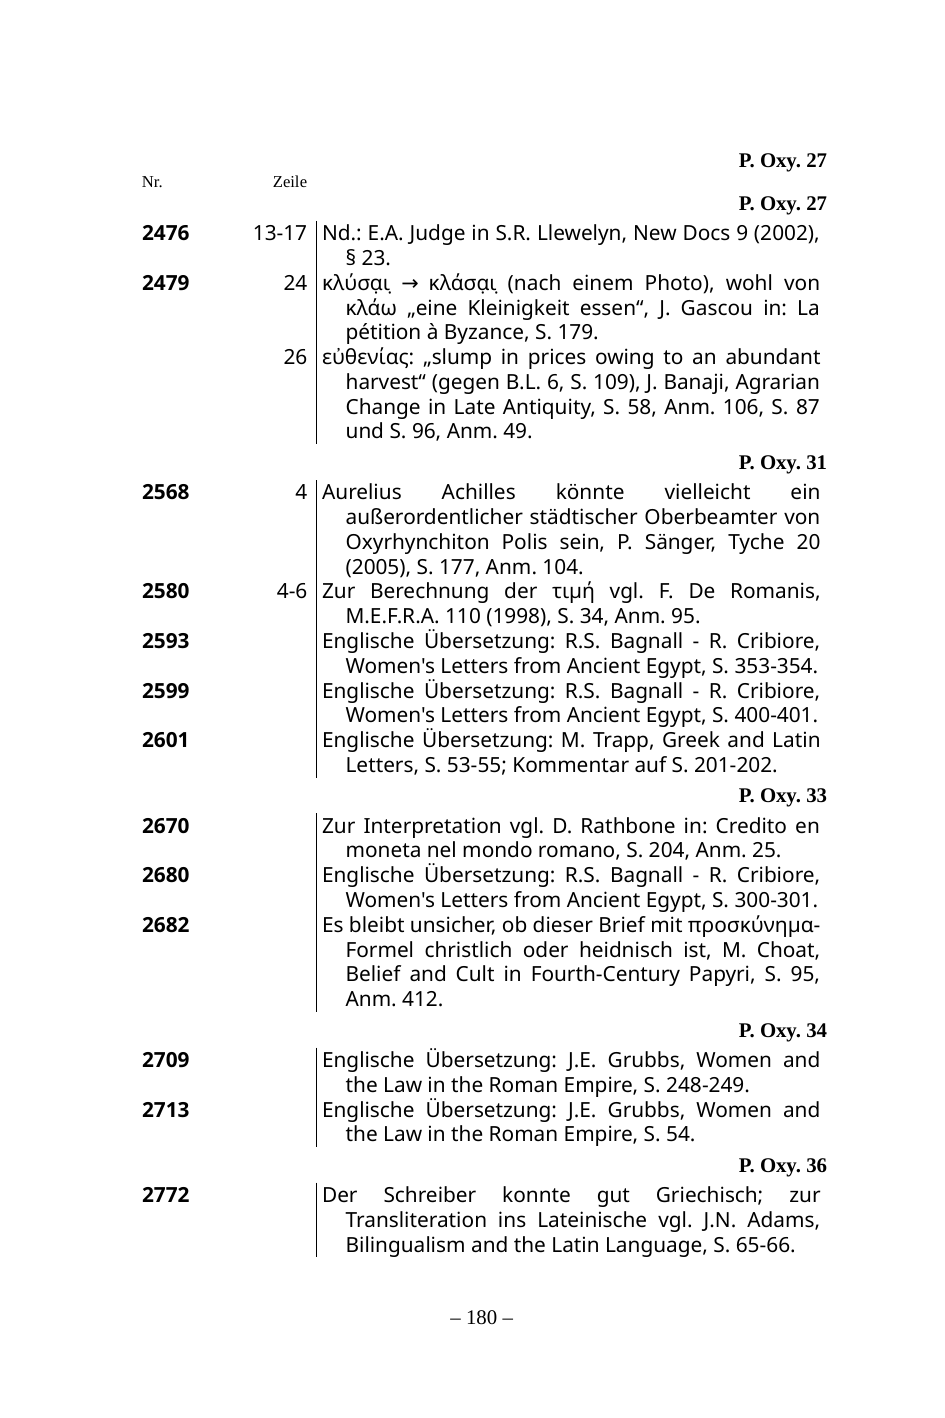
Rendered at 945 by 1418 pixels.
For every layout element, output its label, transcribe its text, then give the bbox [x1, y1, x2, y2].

table_header 2476 [136, 221, 224, 270]
table_cell Englische Übersetzung: J.E. Grubbs, Women and the Law in the Roman Empire, S. 54. [317, 1097, 827, 1147]
subtitle P. Oxy. 34 [136, 1018, 827, 1042]
table_cell 2593 [136, 629, 316, 678]
table_cell Zur Berechnung der τιμή vgl. F. De Romanis, M.E.F.R.A. 110 (1998), S. 34, Anm. 95. [317, 579, 827, 629]
table_cell εὐθενίας: „slump in prices owing to an abundant harvest“ (gegen B.L. 6, S. 109), J. Banaji, Agrarian Change in Late Antiquity, S. 58, Anm. 106, S. 87 und S. 96, Anm. 49. [317, 345, 827, 444]
table_header Aurelius Achilles könnte vielleicht ein außerordentlicher städtischer Oberbeamter von Oxyrhynchiton Polis sein, P. Sänger, Tyche 20 (2005), S. 177, Anm. 104. [317, 480, 827, 579]
table_cell 26 [224, 345, 316, 444]
table_header Nd.: E.A. Judge in S.R. Llewelyn, New Docs 9 (2002), § 23. [317, 221, 827, 270]
table_header 2670 [136, 813, 316, 863]
table_cell 2680 [136, 863, 316, 912]
table_cell 2601 [136, 728, 316, 777]
table_cell 2580 [136, 579, 224, 629]
subtitle P. Oxy. 33 [136, 783, 827, 807]
table_cell 2682 [136, 913, 316, 1012]
table_cell 4-6 [224, 579, 316, 629]
table_cell 2713 [136, 1097, 316, 1147]
table_cell 24 [224, 270, 316, 345]
table_cell [136, 345, 224, 444]
table_cell Es bleibt unsicher, ob dieser Brief mit προσκύνημα-Formel christlich oder heidnisch ist, M. Choat, Belief and Cult in Fourth-Century Papyri, S. 95, Anm. 412. [317, 913, 827, 1012]
table_header Zur Interpretation vgl. D. Rathbone in: Credito en moneta nel mondo romano, S. 204, Anm. 25. [317, 813, 827, 863]
subtitle P. Oxy. 31 [136, 450, 827, 474]
table_header 4 [224, 480, 316, 579]
subtitle P. Oxy. 36 [136, 1153, 827, 1177]
table_header 2568 [136, 480, 224, 579]
table_cell κλύσα̣ι̣ → κλάσα̣ι̣ (nach einem Photo), wohl von κλάω „eine Kleinigkeit essen“, J. Gascou in: La pétition à Byzance, S. 179. [317, 270, 827, 345]
table_cell Englische Übersetzung: R.S. Bagnall - R. Cribiore, Women's Letters from Ancient Egypt, S. 400-401. [317, 678, 827, 728]
table_header 13-17 [224, 221, 316, 270]
table_cell 2479 [136, 270, 224, 345]
table_header 2772 [136, 1183, 316, 1257]
table_header Englische Übersetzung: J.E. Grubbs, Women and the Law in the Roman Empire, S. 248-249. [317, 1048, 827, 1097]
table_cell Englische Übersetzung: M. Trapp, Greek and Latin Letters, S. 53-55; Kommentar auf S. 201-202. [317, 728, 827, 777]
table_cell Englische Übersetzung: R.S. Bagnall - R. Cribiore, Women's Letters from Ancient Egypt, S. 300-301. [317, 863, 827, 912]
table_header 2709 [136, 1048, 316, 1097]
table_cell 2599 [136, 678, 316, 728]
table_cell Englische Übersetzung: R.S. Bagnall - R. Cribiore, Women's Letters from Ancient Egypt, S. 353-354. [317, 629, 827, 678]
table_header Der Schreiber konnte gut Griechisch; zur Transliteration ins Lateinische vgl. J.N. Adams, Bilingualism and the Latin Language, S. 65-66. [317, 1183, 827, 1257]
subtitle P. Oxy. 27 [136, 191, 827, 215]
